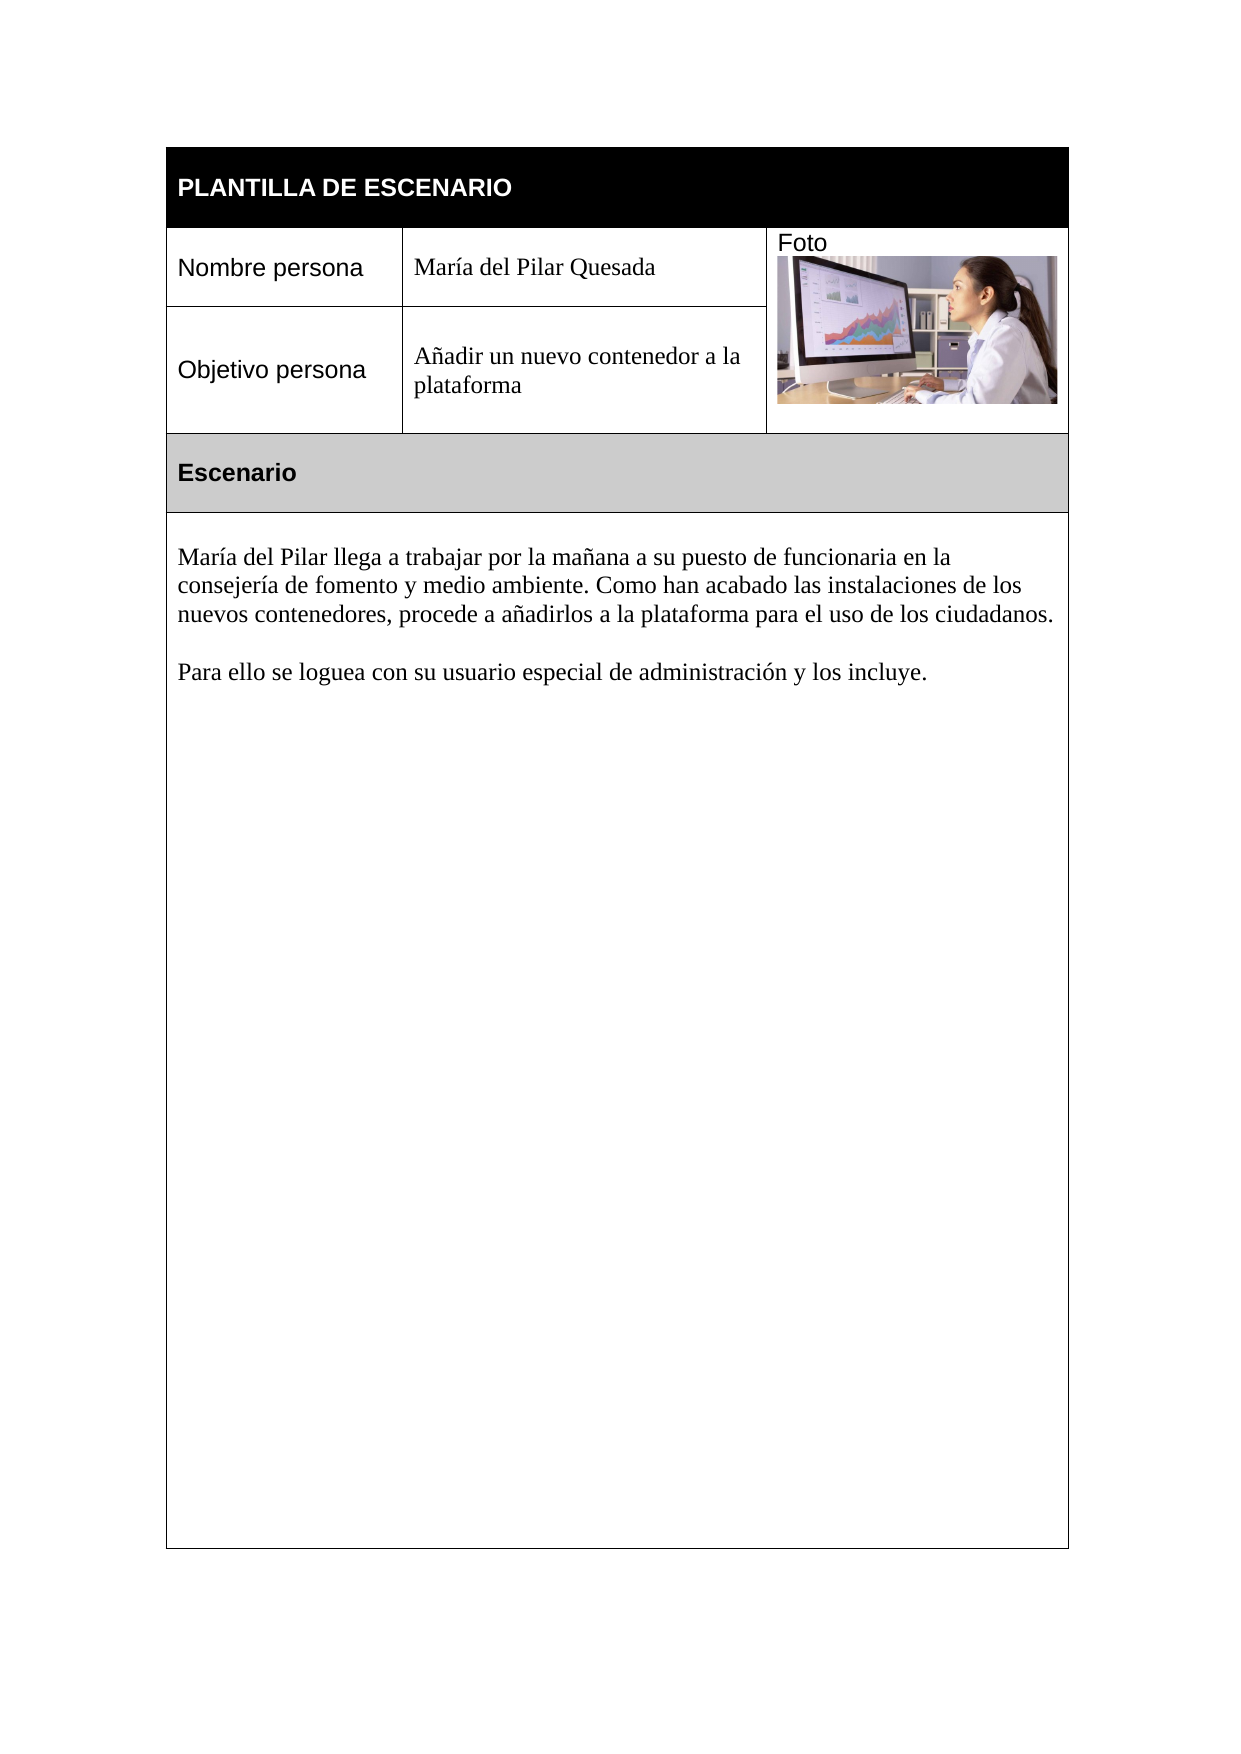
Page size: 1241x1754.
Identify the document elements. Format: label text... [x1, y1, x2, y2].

table_header PLANTILLA DE ESCENARIO [167, 148, 1068, 227]
table_cell María del Pilar Quesada [403, 228, 766, 306]
table_cell María del Pilar llega a trabajar por la mañana a su puesto de funcionaria en la consejería de fomento y medio ambiente. Como han acabado las instalaciones de los nuevos contenedores, procede a añadirlos a la plataforma para el uso de los ciudadanos. Para ello se loguea con su usuario especial de administración y los incluye. [167, 513, 1068, 1548]
table_cell Añadir un nuevo contenedor a la plataforma [403, 307, 766, 432]
table_cell Nombre persona [167, 228, 402, 306]
table_cell Objetivo persona [167, 307, 402, 432]
table_cell Foto [767, 228, 1068, 432]
picture [777, 256, 1058, 404]
table_cell Escenario [167, 434, 1068, 512]
